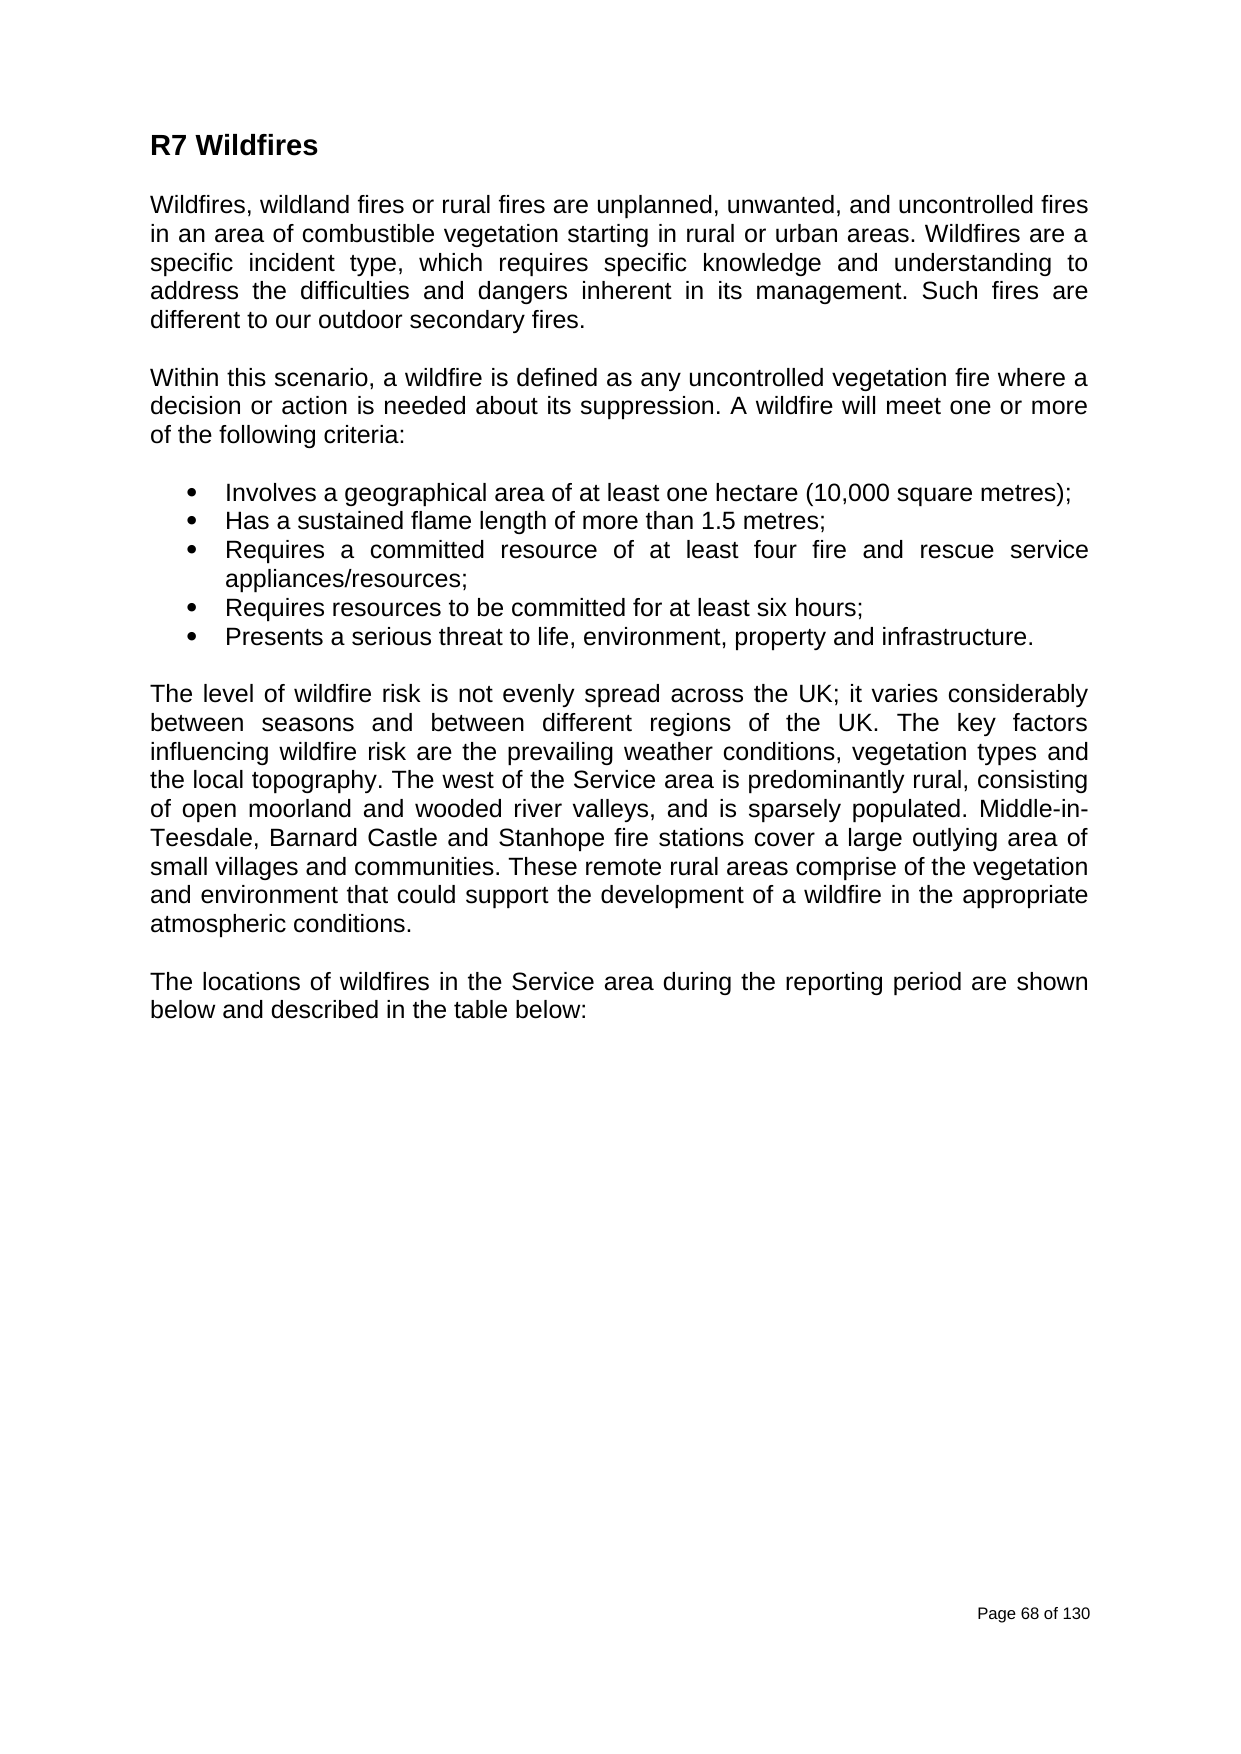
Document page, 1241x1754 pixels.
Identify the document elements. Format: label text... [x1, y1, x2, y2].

list Has a sustained flame length of more than 1.5 metres; [187, 506, 1090, 535]
list Involves a geographical area of at least one hectare (10,000 square metres); [187, 477, 1090, 506]
text Wildfires, wildland fires or rural fires are unplanned, unwanted, and uncontrolled fires in an area of combustible vegetation starting in rural or urban areas. Wildfires are a specific incident type, which requires specific knowledge and understanding to address the difficulties and dangers inherent in its management. Such fires are different to our outdoor secondary fires. [150, 190, 1090, 334]
text The level of wildfire risk is not evenly spread across the UK; it varies considerably between seasons and between different regions of the UK. The key factors influencing wildfire risk are the prevailing weather conditions, vegetation types and the local topography. The west of the Service area is predominantly rural, consisting of open moorland and wooded river valleys, and is sparsely populated. Middle-in-Teesdale, Barnard Castle and Stanhope fire stations cover a large outlying area of small villages and communities. These remote rural areas comprise of the vegetation and environment that could support the development of a wildfire in the appropriate atmospheric conditions. [150, 679, 1090, 938]
list Presents a serious threat to life, environment, property and infrastructure. [187, 622, 1090, 651]
text R7 Wildfires [150, 128, 1090, 161]
list Requires resources to be committed for at least six hours; [187, 593, 1090, 622]
text Within this scenario, a wildfire is defined as any uncontrolled vegetation fire where a decision or action is needed about its suppression. A wildfire will meet one or more of the following criteria: [150, 362, 1090, 449]
list Requires a committed resource of at least four fire and rescue service appliances/resources; [187, 535, 1090, 593]
text The locations of wildfires in the Service area during the reporting period are shown below and described in the table below: [150, 967, 1090, 1024]
